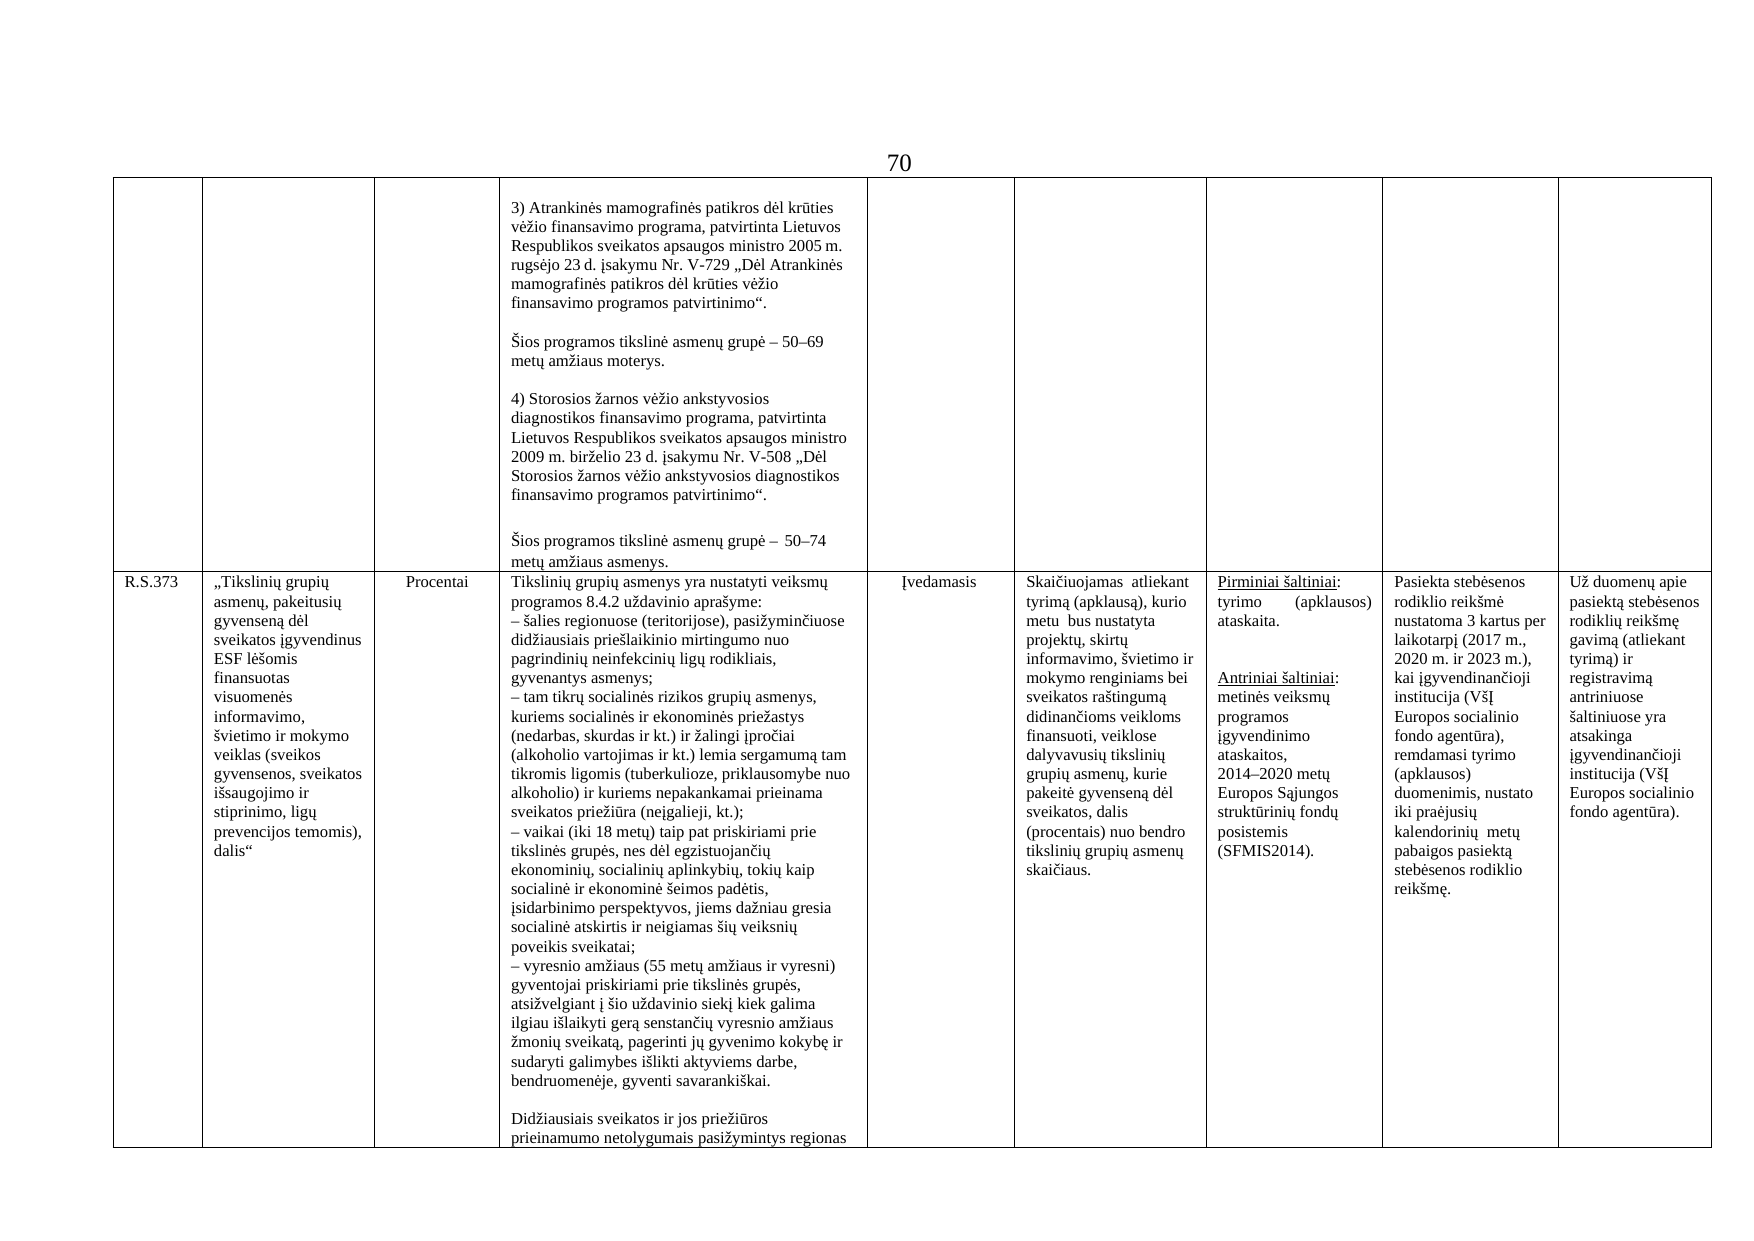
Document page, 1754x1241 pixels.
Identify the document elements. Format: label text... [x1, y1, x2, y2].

table_cell R.S.373 [114, 572, 202, 1147]
table_cell Tikslinių grupių asmenys yra nustatyti veiksmų programos 8.4.2 uždavinio aprašyme: – šalies regionuose (teritorijose), pasižyminčiuose didžiausiais priešlaikinio mirtingumo nuo pagrindinių neinfekcinių ligų rodikliais, gyvenantys asmenys; – tam tikrų socialinės rizikos grupių asmenys, kuriems socialinės ir ekonominės priežastys (nedarbas, skurdas ir kt.) ir žalingi įpročiai (alkoholio vartojimas ir kt.) lemia sergamumą tam tikromis ligomis (tuberkulioze, priklausomybe nuo alkoholio) ir kuriems nepakankamai prieinama sveikatos priežiūra (neįgalieji, kt.); – vaikai (iki 18 metų) taip pat priskiriami prie tikslinės grupės, nes dėl egzistuojančių ekonominių, socialinių aplinkybių, tokių kaip socialinė ir ekonominė šeimos padėtis, įsidarbinimo perspektyvos, jiems dažniau gresia socialinė atskirtis ir neigiamas šių veiksnių poveikis sveikatai; – vyresnio amžiaus (55 metų amžiaus ir vyresni) gyventojai priskiriami prie tikslinės grupės, atsižvelgiant į šio uždavinio siekį kiek galima ilgiau išlaikyti gerą senstančių vyresnio amžiaus žmonių sveikatą, pagerinti jų gyvenimo kokybę ir sudaryti galimybes išlikti aktyviems darbe, bendruomenėje, gyventi savarankiškai. Didžiausiais sveikatos ir jos priežiūros prieinamumo netolygumais pasižymintys regionas [500, 572, 867, 1147]
table_cell Skaičiuojamas atliekant tyrimą (apklausą), kurio metu bus nustatyta projektų, skirtų informavimo, švietimo ir mokymo renginiams bei sveikatos raštingumą didinančioms veikloms finansuoti, veiklose dalyvavusių tikslinių grupių asmenų, kurie pakeitė gyvenseną dėl sveikatos, dalis (procentais) nuo bendro tikslinių grupių asmenų skaičiaus. [1015, 572, 1206, 1147]
table_cell [203, 178, 374, 571]
table_cell Procentai [375, 572, 499, 1147]
table_cell 3) Atrankinės mamografinės patikros dėl krūties vėžio finansavimo programa, patvirtinta Lietuvos Respublikos sveikatos apsaugos ministro 2005 m. rugsėjo 23 d. įsakymu Nr. V-729 „Dėl Atrankinės mamografinės patikros dėl krūties vėžio finansavimo programos patvirtinimo“. Šios programos tikslinė asmenų grupė – 50–69 metų amžiaus moterys. 4) Storosios žarnos vėžio ankstyvosios diagnostikos finansavimo programa, patvirtinta Lietuvos Respublikos sveikatos apsaugos ministro 2009 m. birželio 23 d. įsakymu Nr. V-508 „Dėl Storosios žarnos vėžio ankstyvosios diagnostikos finansavimo programos patvirtinimo“. Šios programos tikslinė asmenų grupė – 50–74 metų amžiaus asmenys. [500, 178, 867, 571]
table_cell Įvedamasis [868, 572, 1014, 1147]
table_cell [1383, 178, 1558, 571]
table_cell [1207, 178, 1382, 571]
table_cell [375, 178, 499, 571]
table_cell „Tikslinių grupių asmenų, pakeitusių gyvenseną dėl sveikatos įgyvendinus ESF lėšomis finansuotas visuomenės informavimo, švietimo ir mokymo veiklas (sveikos gyvensenos, sveikatos išsaugojimo ir stiprinimo, ligų prevencijos temomis), dalis“ [203, 572, 374, 1147]
table_cell Už duomenų apie pasiektą stebėsenos rodiklių reikšmę gavimą (atliekant tyrimą) ir registravimą antriniuose šaltiniuose yra atsakinga įgyvendinančioji institucija (VšĮ Europos socialinio fondo agentūra). [1559, 572, 1711, 1147]
table_cell [1559, 178, 1711, 571]
table_cell [1015, 178, 1206, 571]
table_cell [114, 178, 202, 571]
table_cell [868, 178, 1014, 571]
table_cell Pirminiai šaltiniai: tyrimo (apklausos) ataskaita. Antriniai šaltiniai: metinės veiksmų programos įgyvendinimo ataskaitos, 2014–2020 metų Europos Sąjungos struktūrinių fondų posistemis (SFMIS2014). [1207, 572, 1382, 1147]
table_cell Pasiekta stebėsenos rodiklio reikšmė nustatoma 3 kartus per laikotarpį (2017 m., 2020 m. ir 2023 m.), kai įgyvendinančioji institucija (VšĮ Europos socialinio fondo agentūra), remdamasi tyrimo (apklausos) duomenimis, nustato iki praėjusių kalendorinių metų pabaigos pasiektą stebėsenos rodiklio reikšmę. [1383, 572, 1558, 1147]
